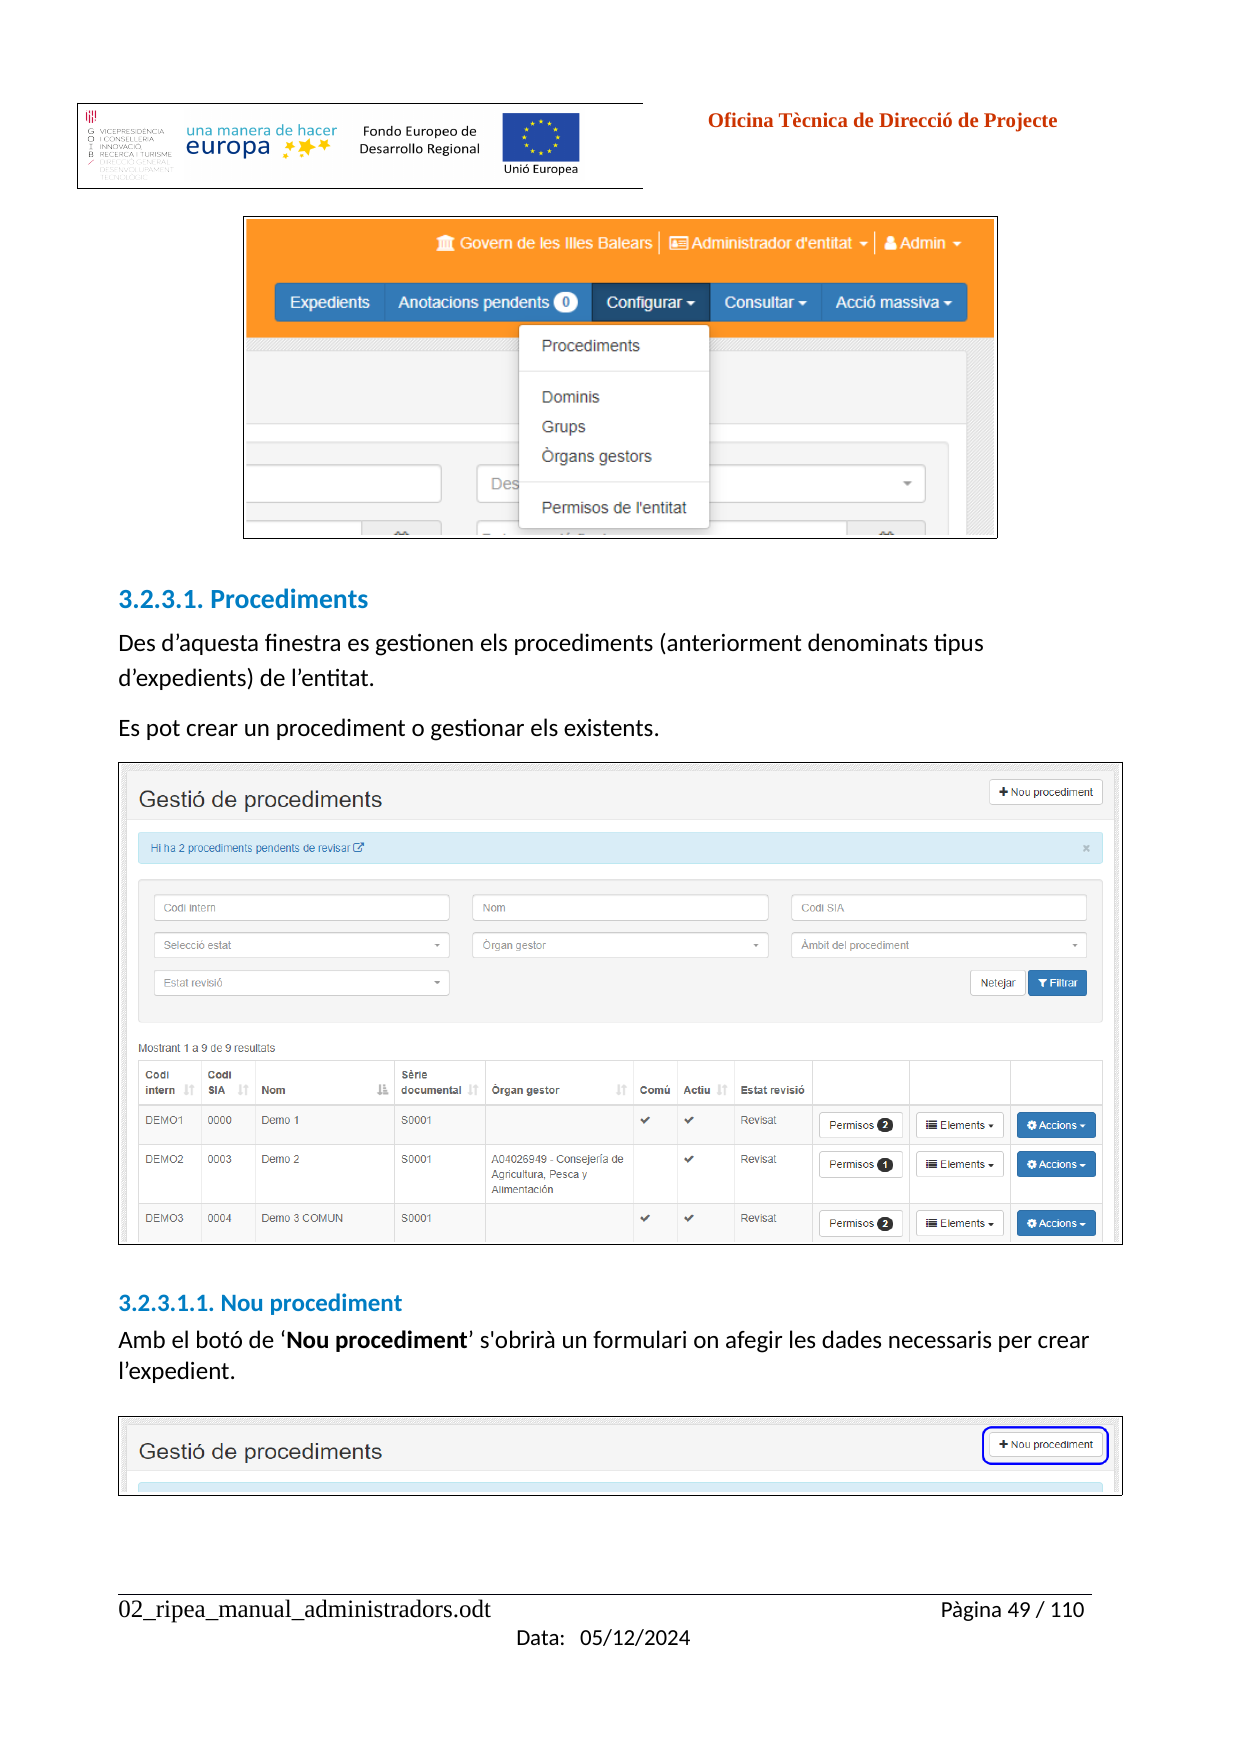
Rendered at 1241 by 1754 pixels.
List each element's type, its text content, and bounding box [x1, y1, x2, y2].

picture [246, 219, 994, 535]
picture [121, 1418, 1119, 1492]
text Des d’aquesta finestra es gestionen els procediments (anteriorment denominats tipus d’expedients) de l’entitat. [118, 627, 1122, 693]
text Es pot crear un procediment o gestionar els existents. [118, 712, 1122, 742]
picture [184, 108, 585, 182]
subtitle 3.2.3.1. Procediments [118, 581, 1122, 615]
text Amb el botó de ‘Nou procediment’ s'obrirà un formulari on afegir les dades necessaris per crear l’expedient. [118, 1324, 1122, 1385]
picture [121, 764, 1119, 1242]
picture [82, 108, 178, 182]
subtitle 3.2.3.1.1. Nou procediment [118, 1288, 1122, 1318]
